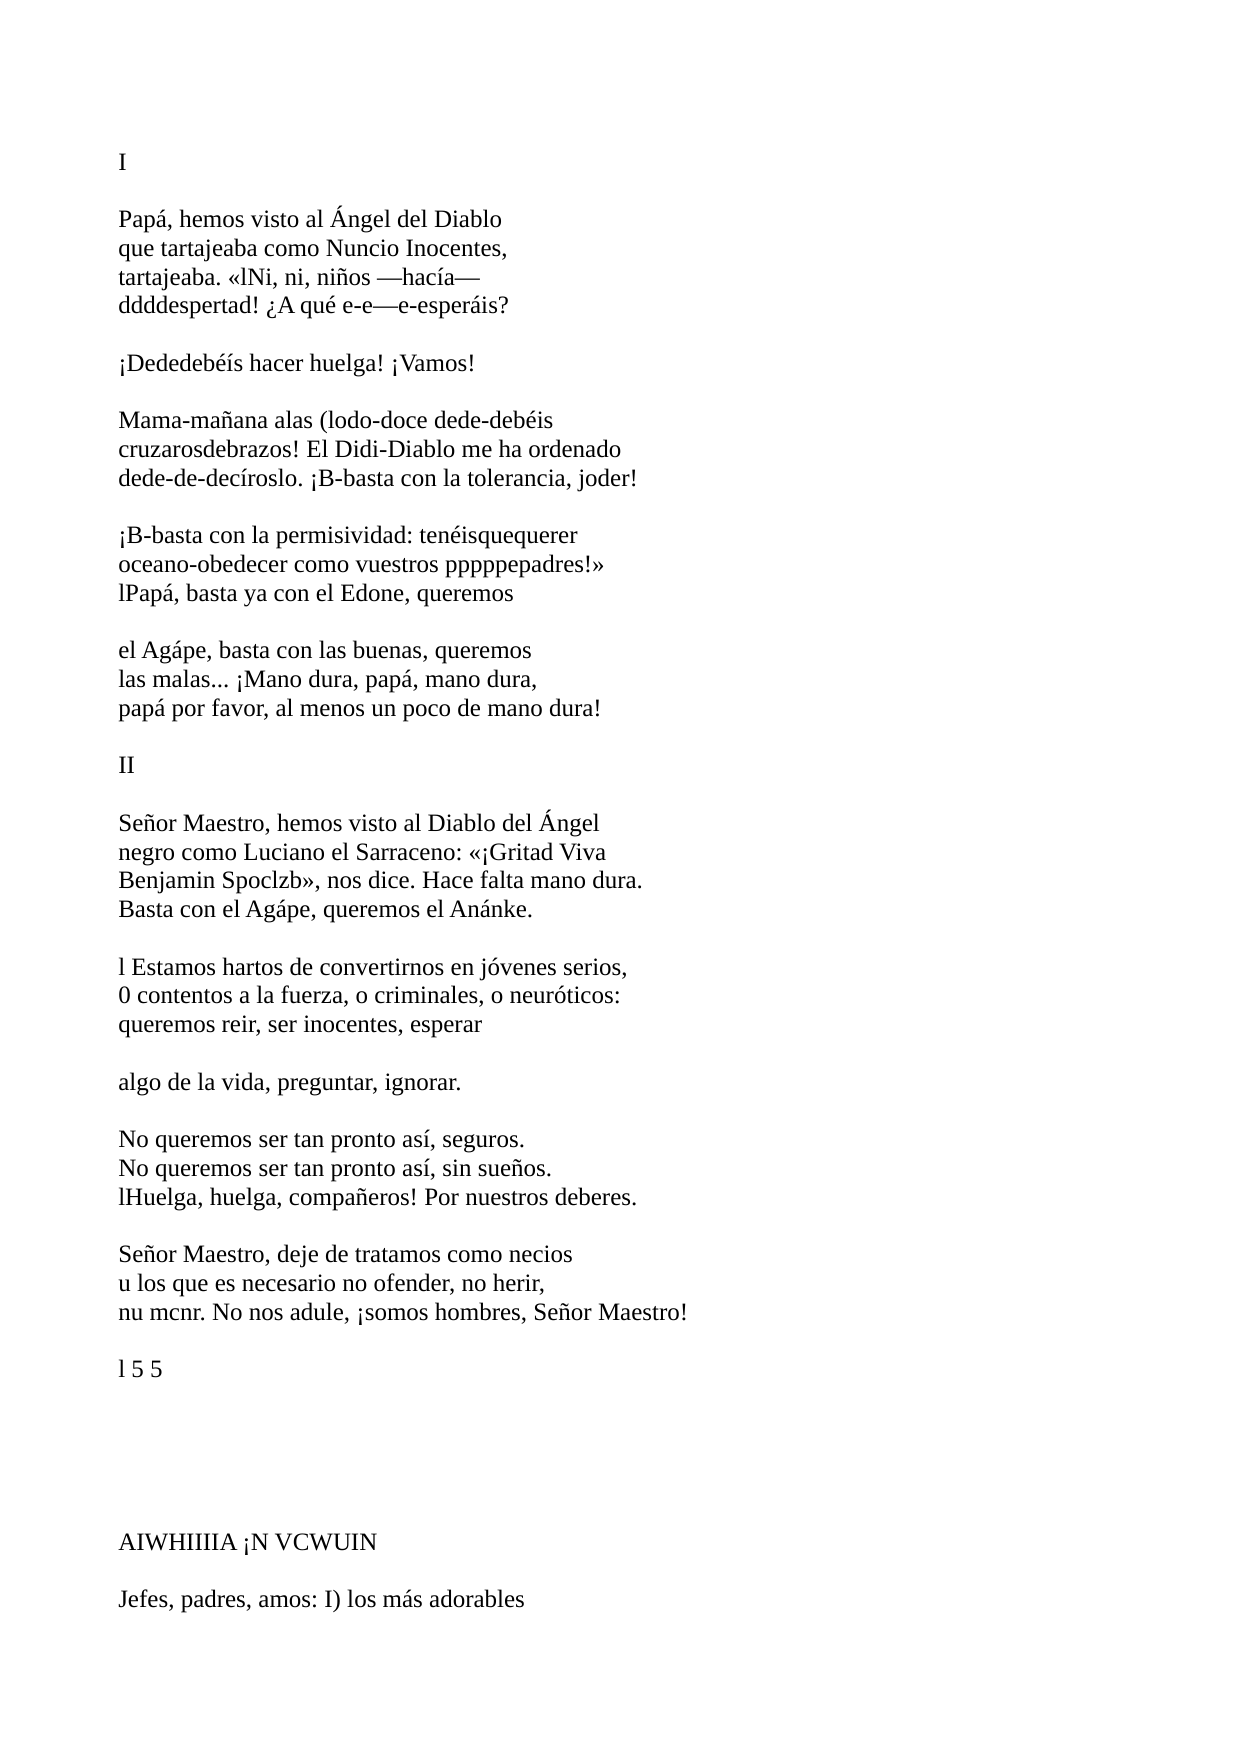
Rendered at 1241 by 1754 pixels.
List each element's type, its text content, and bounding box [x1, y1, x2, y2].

text las malas... ¡Mano dura, papá, mano dura, [118, 664, 1122, 693]
text papá por favor, al menos un poco de mano dura! [118, 693, 1122, 722]
text 0 contentos a la fuerza, o criminales, o neuróticos: [118, 981, 1122, 1009]
text I [118, 147, 1122, 176]
text ¡Dededebéís hacer huelga! ¡Vamos! [118, 348, 1122, 377]
text II [118, 751, 1122, 779]
text Señor Maestro, hemos visto al Diablo del Ángel [118, 808, 1122, 837]
text ¡B-basta con la permisividad: tenéisquequerer [118, 521, 1122, 549]
text No queremos ser tan pronto así, sin sueños. [118, 1153, 1122, 1182]
text Mama-mañana alas (lodo-doce dede-debéis [118, 406, 1122, 434]
text No queremos ser tan pronto así, seguros. [118, 1124, 1122, 1153]
text lPapá, basta ya con el Edone, queremos [118, 578, 1122, 607]
text u los que es necesario no ofender, no herir, [118, 1268, 1122, 1297]
text Papá, hemos visto al Ángel del Diablo [118, 204, 1122, 233]
text Jefes, padres, amos: I) los más adorables [118, 1584, 1122, 1613]
text oceano-obedecer como vuestros pppppepadres!» [118, 549, 1122, 578]
text l Estamos hartos de convertirnos en jóvenes serios, [118, 952, 1122, 981]
text tartajeaba. «lNi, ni, niños —hacía— [118, 262, 1122, 291]
text algo de la vida, preguntar, ignorar. [118, 1067, 1122, 1096]
text queremos reir, ser inocentes, esperar [118, 1009, 1122, 1038]
text l 5 5 [118, 1354, 1122, 1383]
text lHuelga, huelga, compañeros! Por nuestros deberes. [118, 1182, 1122, 1211]
text que tartajeaba como Nuncio Inocentes, [118, 233, 1122, 262]
text cruzarosdebrazos! El Didi-Diablo me ha ordenado [118, 434, 1122, 463]
text Benjamin Spoclzb», nos dice. Hace falta mano dura. [118, 866, 1122, 894]
text ddddespertad! ¿A qué e-e—e-esperáis? [118, 291, 1122, 319]
text dede-de-decíroslo. ¡B-basta con la tolerancia, joder! [118, 463, 1122, 492]
text Basta con el Agápe, queremos el Anánke. [118, 894, 1122, 923]
text negro como Luciano el Sarraceno: «¡Gritad Viva [118, 837, 1122, 866]
text Señor Maestro, deje de tratamos como necios [118, 1239, 1122, 1268]
text el Agápe, basta con las buenas, queremos [118, 636, 1122, 664]
text nu mcnr. No nos adule, ¡somos hombres, Señor Maestro! [118, 1297, 1122, 1326]
text AIWHIIIIA ¡N VCWUIN [118, 1527, 1122, 1556]
